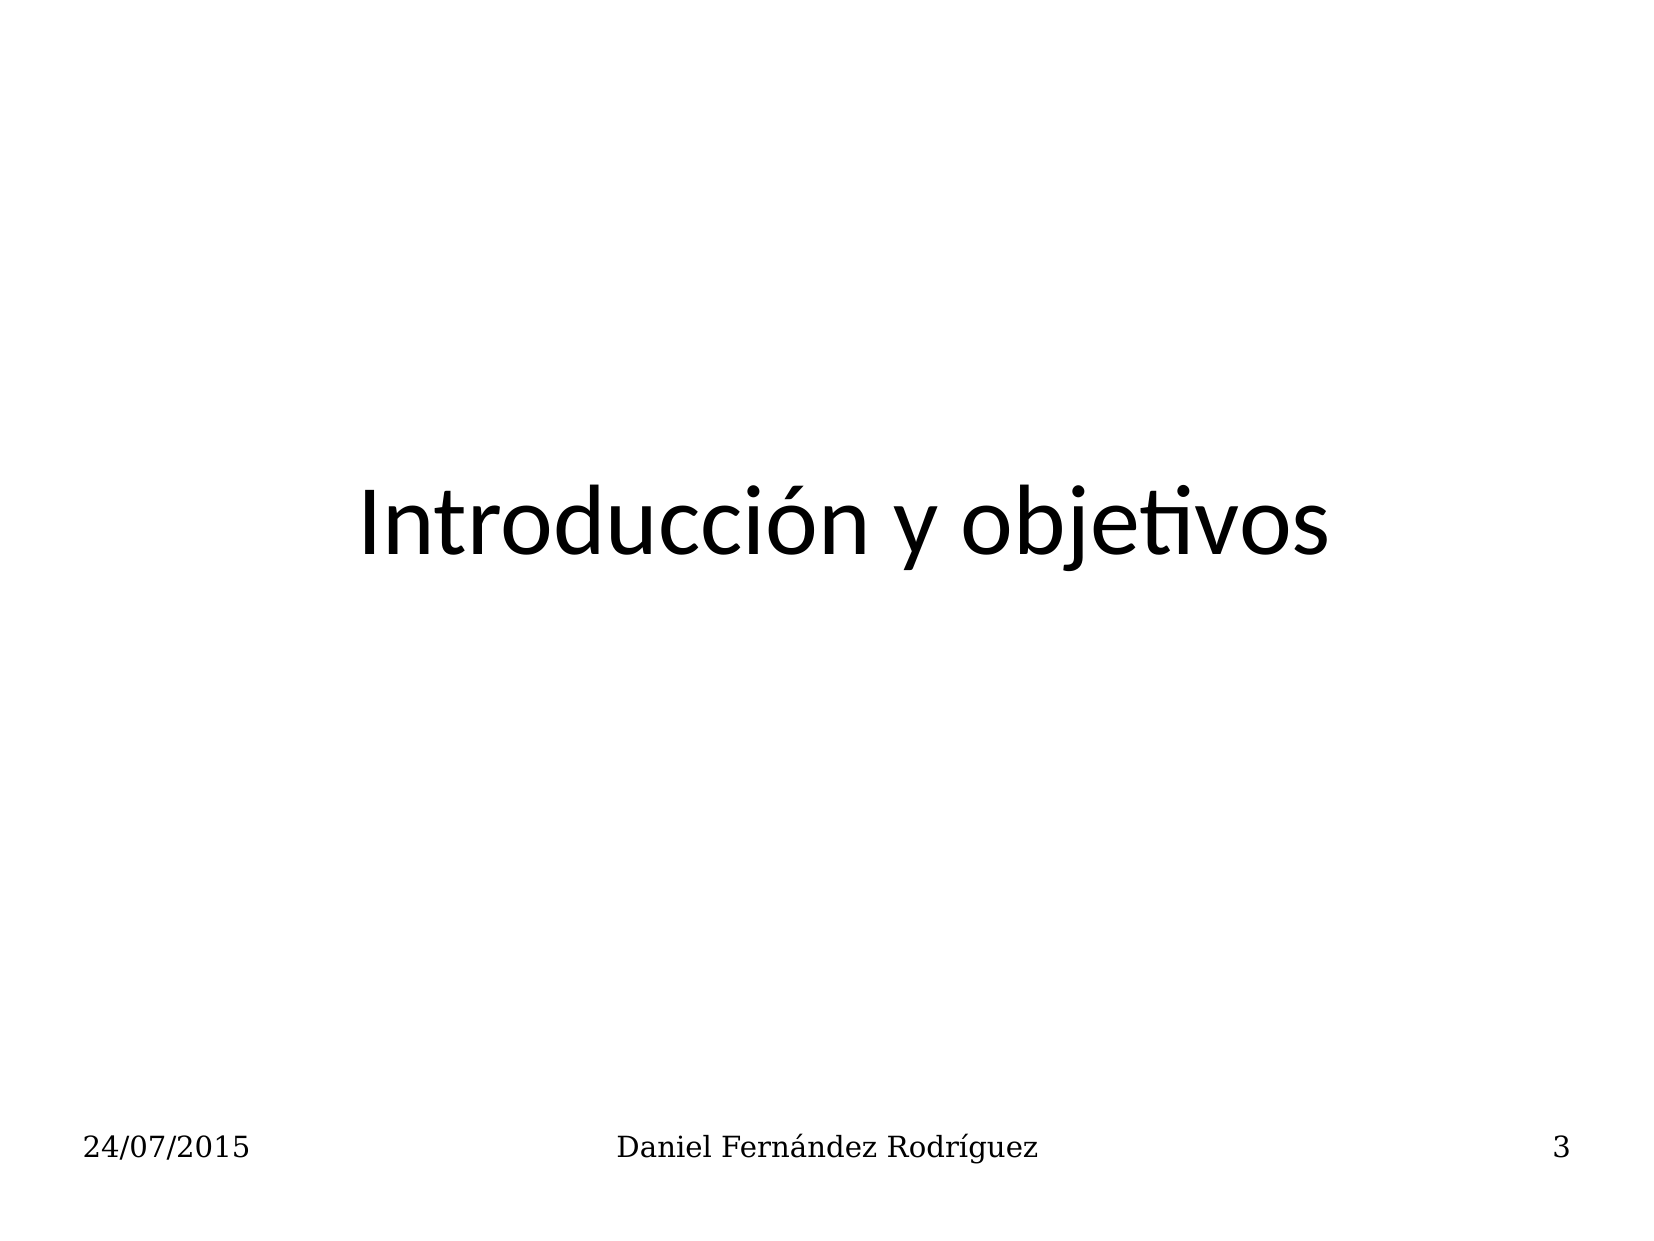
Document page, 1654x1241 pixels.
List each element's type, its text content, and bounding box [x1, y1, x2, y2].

subtitle Introducción y objetivos [82, 49, 1571, 1010]
